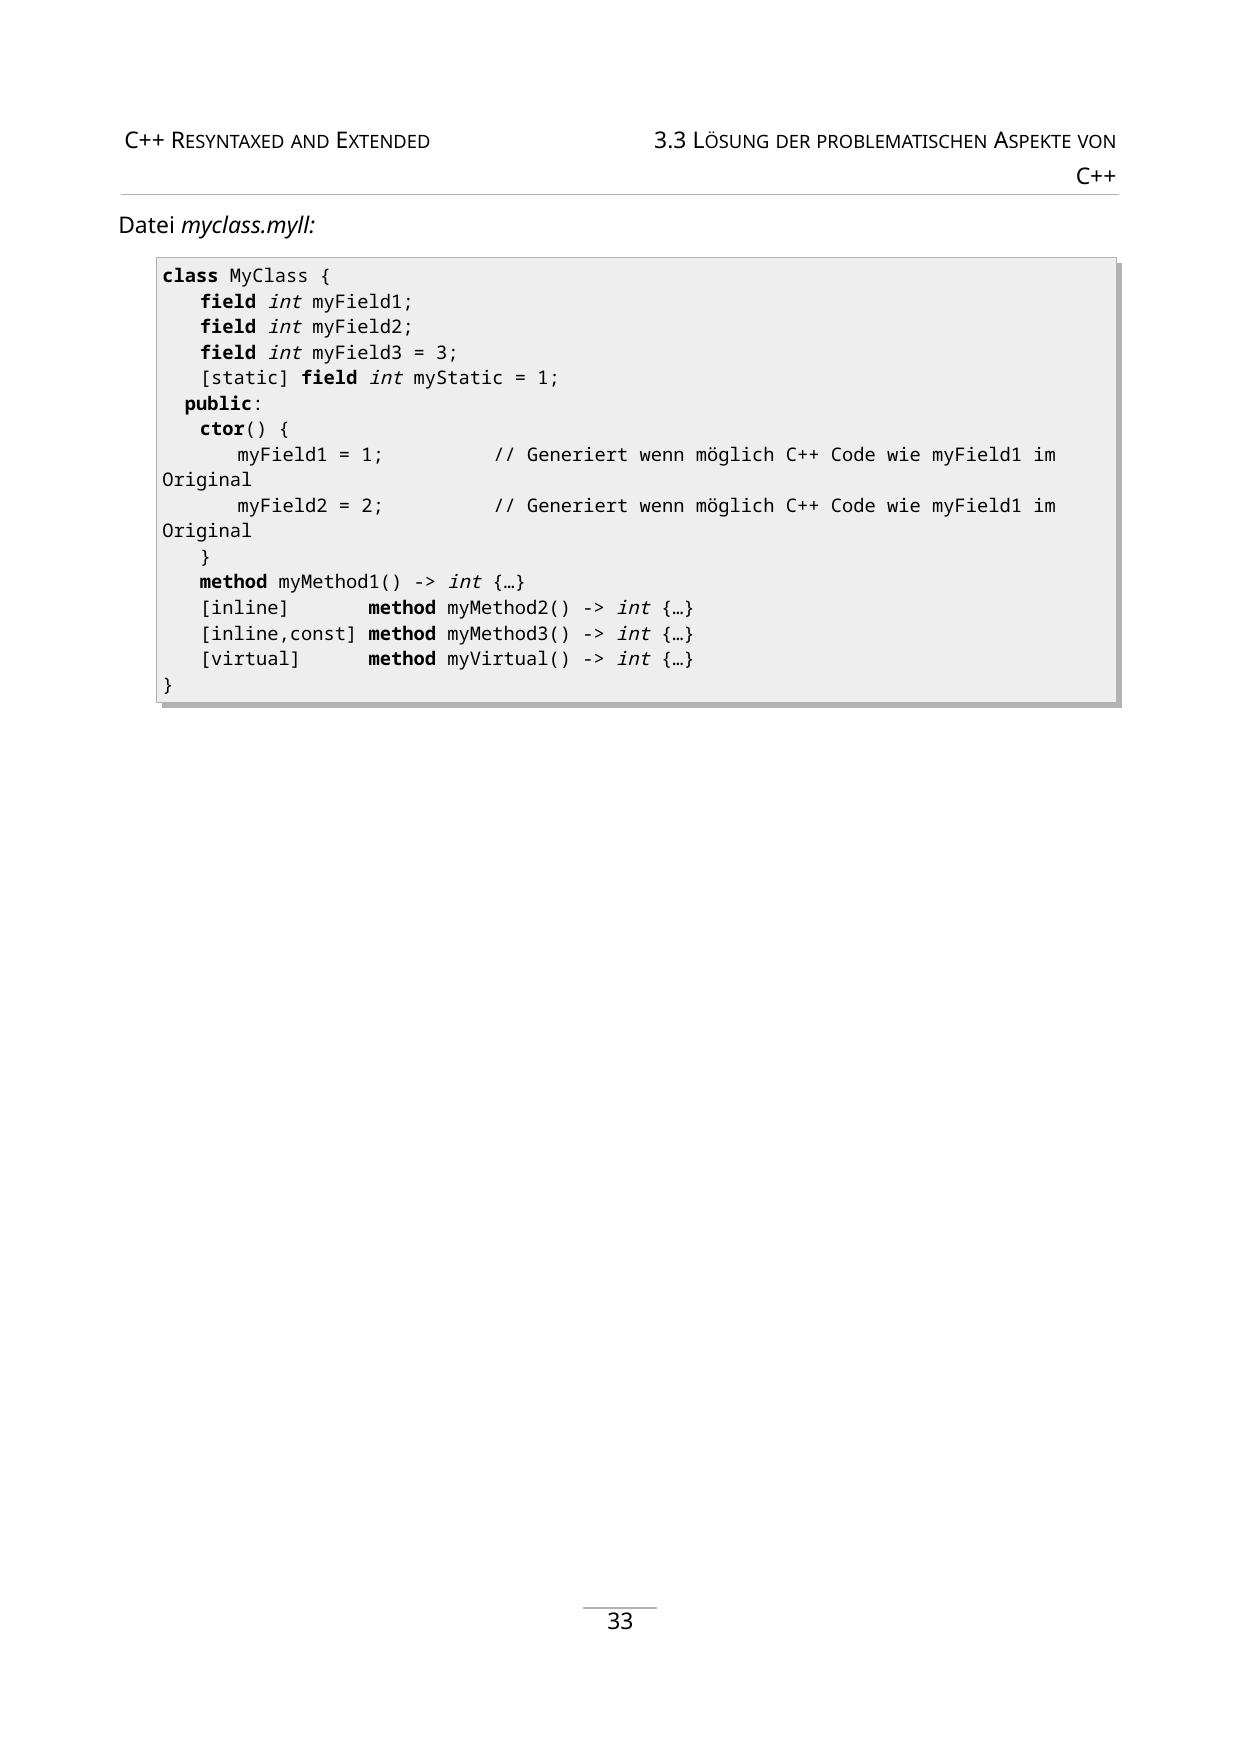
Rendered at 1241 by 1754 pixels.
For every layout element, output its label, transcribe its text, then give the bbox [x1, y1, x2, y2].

text Datei myclass.myll: [118, 209, 1122, 240]
text class MyClass { field int myField1; field int myField2; field int myField3 = 3; [static] field int myStatic = 1; public: ctor() { myField1 = 1; // Generiert wenn möglich C++ Code wie myField1 im Original myField2 = 2; // Generiert wenn möglich C++ Code wie myField1 im Original } method myMethod1() -> int {…} [inline] method myMethod2() -> int {…} [inline,const] method myMethod3() -> int {…} [virtual] method myVirtual() -> int {…} } [157, 258, 1116, 702]
